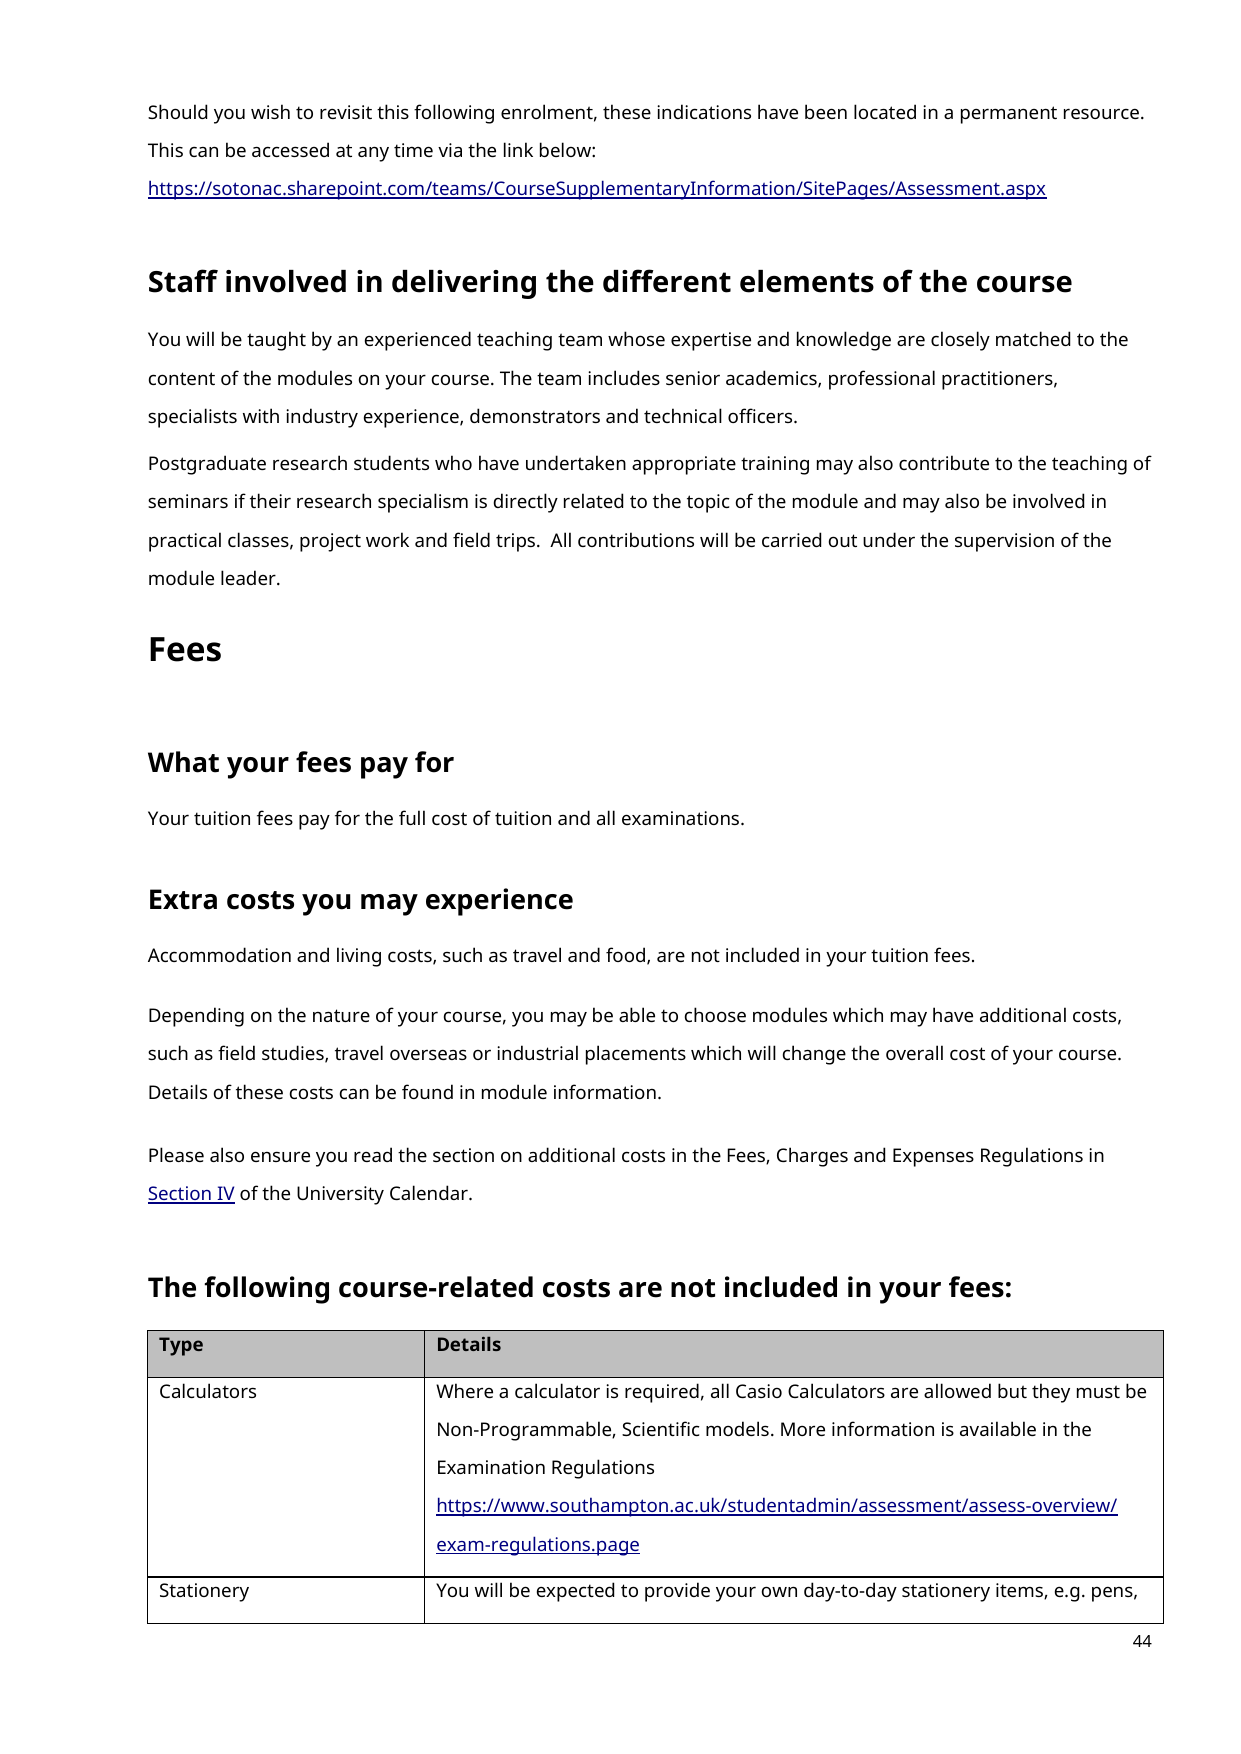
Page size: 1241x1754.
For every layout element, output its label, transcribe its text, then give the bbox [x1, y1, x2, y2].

table_header Details [425, 1331, 1163, 1377]
text Should you wish to revisit this following enrolment, these indications have been located in a permanent resource. This can be accessed at any time via the link below: https://sotonac.sharepoint.com/teams/CourseSupplementaryInformation/SitePages/Assessment.aspx [148, 99, 1152, 201]
text Depending on the nature of your course, you may be able to choose modules which may have additional costs, such as field studies, travel overseas or industrial placements which will change the overall cost of your course. Details of these costs can be found in module information. [148, 1002, 1152, 1104]
subtitle Extra costs you may experience [148, 881, 1152, 918]
table_cell Stationery [148, 1578, 424, 1623]
subtitle Fees [148, 625, 1152, 671]
table_cell You will be expected to provide your own day-to-day stationery items, e.g. pens, [425, 1578, 1163, 1623]
table_cell Where a calculator is required, all Casio Calculators are allowed but they must be Non-Programmable, Scientific models. More information is available in the Examination Regulations https://www.southampton.ac.uk/studentadmin/assessment/assess-overview/exam-regulations.page [425, 1378, 1163, 1576]
text Postgraduate research students who have undertaken appropriate training may also contribute to the teaching of seminars if their research specialism is directly related to the topic of the module and may also be involved in practical classes, project work and field trips. All contributions will be carried out under the supervision of the module leader. [148, 451, 1152, 591]
text Your tuition fees pay for the full cost of tuition and all examinations. [148, 805, 1152, 831]
subtitle The following course-related costs are not included in your fees: [148, 1269, 1152, 1306]
text You will be taught by an experienced teaching team whose expertise and knowledge are closely matched to the content of the modules on your course. The team includes senior academics, professional practitioners, specialists with industry experience, demonstrators and technical officers. [148, 327, 1152, 428]
subtitle What your fees pay for [148, 743, 1152, 780]
text Please also ensure you read the section on additional costs in the Fees, Charges and Expenses Regulations in Section IV of the University Calendar. [148, 1142, 1152, 1206]
subtitle Staff involved in delivering the different elements of the course [148, 261, 1152, 301]
text Accommodation and living costs, such as travel and food, are not included in your tuition fees. [148, 942, 1152, 968]
table_header Type [148, 1331, 424, 1377]
table_cell Calculators [148, 1378, 424, 1576]
